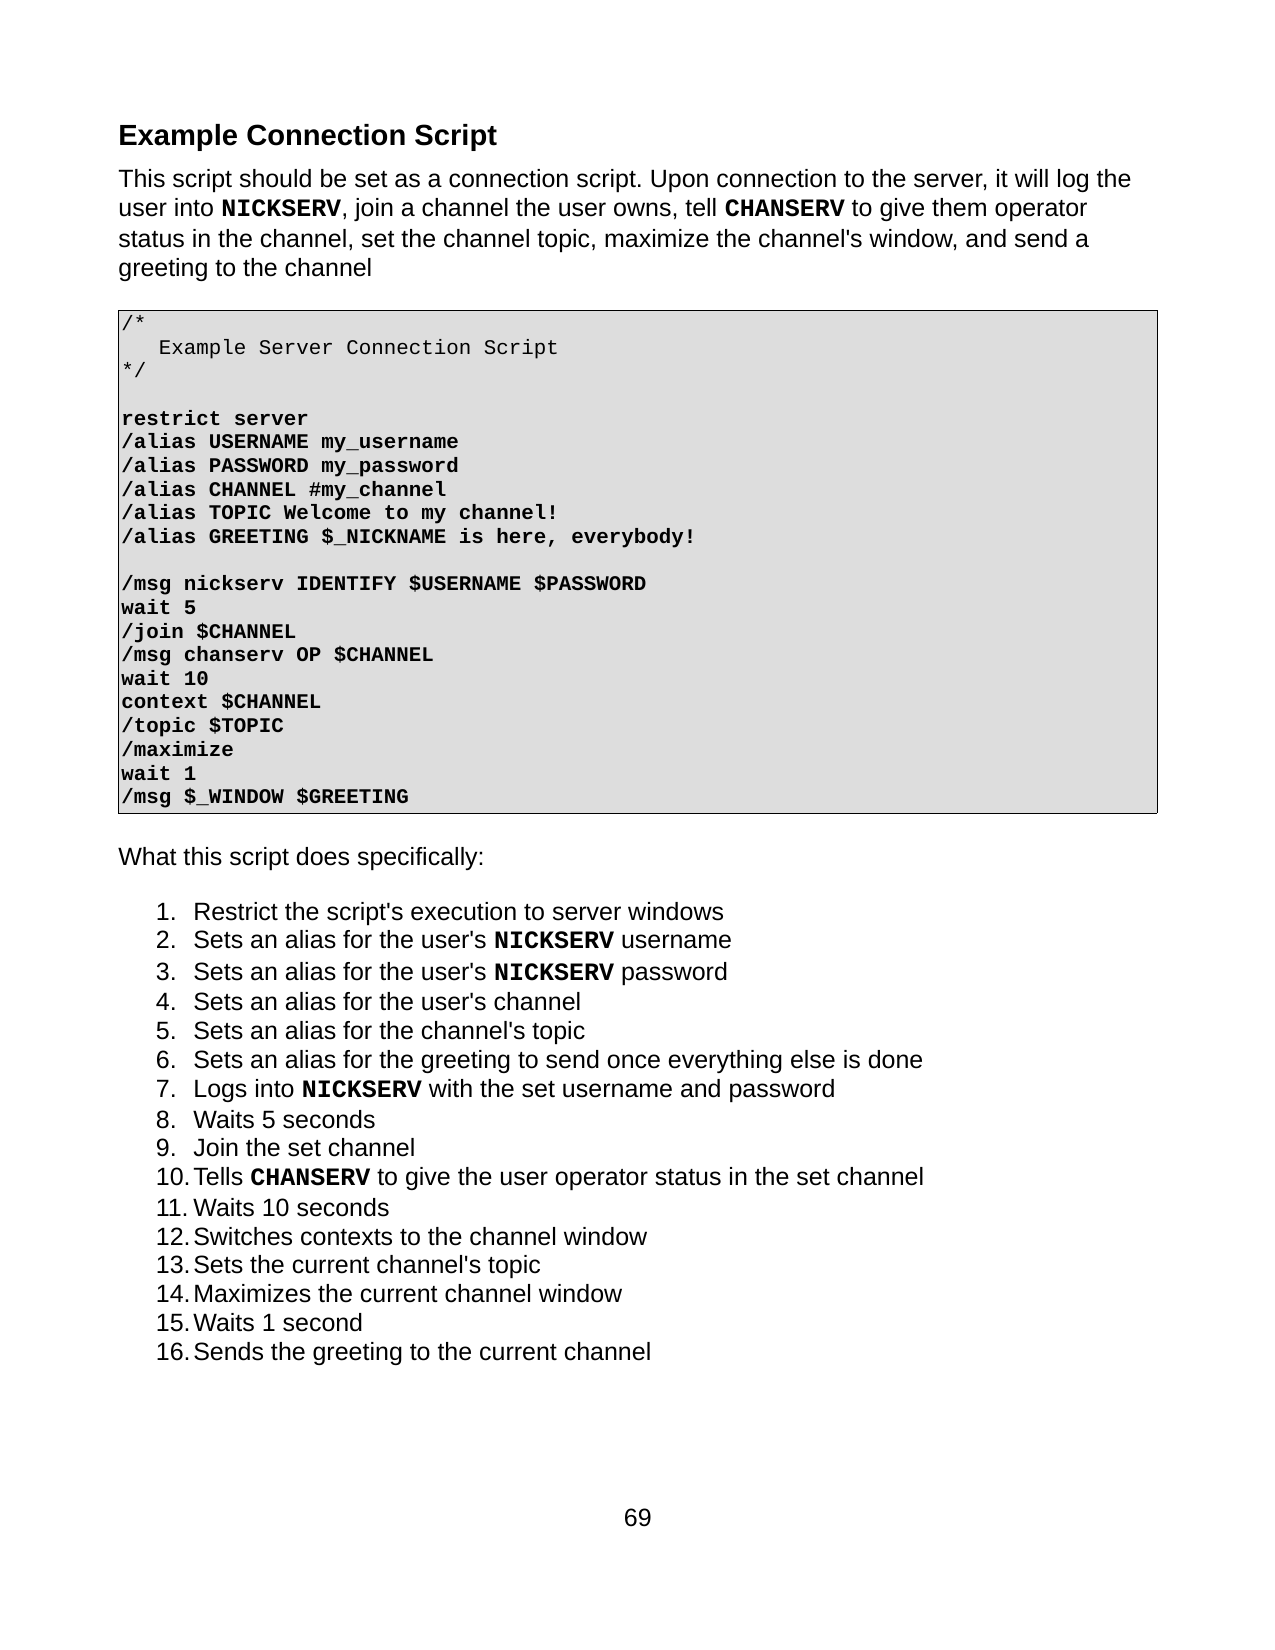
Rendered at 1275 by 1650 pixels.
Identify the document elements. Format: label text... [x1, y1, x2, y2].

list Restrict the script's execution to server windows [156, 897, 1157, 926]
table_header /* Example Server Connection Script */ restrict server /alias USERNAME my_username /alias PASSWORD my_password /alias CHANNEL #my_channel /alias TOPIC Welcome to my channel! /alias GREETING $_NICKNAME is here, everybody! /msg nickserv IDENTIFY $USERNAME $PASSWORD wait 5 /join $CHANNEL /msg chanserv OP $CHANNEL wait 10 context $CHANNEL /topic $TOPIC /maximize wait 1 /msg $_WINDOW $GREETING [119, 311, 1157, 813]
list Maximizes the current channel window [156, 1279, 1157, 1308]
list Waits 5 seconds [156, 1104, 1157, 1133]
list Sets an alias for the channel's topic [156, 1016, 1157, 1045]
text This script should be set as a connection script. Upon connection to the server, it will log the user into NICKSERV, join a channel the user owns, tell CHANSERV to give them operator status in the channel, set the channel topic, maximize the channel's window, and send a greeting to the channel [118, 164, 1157, 281]
list Join the set channel [156, 1133, 1157, 1162]
subtitle Example Connection Script [118, 118, 1157, 152]
list Tells CHANSERV to give the user operator status in the set channel [156, 1162, 1157, 1193]
list Waits 10 seconds [156, 1193, 1157, 1222]
list Sets the current channel's topic [156, 1251, 1157, 1279]
list Logs into NICKSERV with the set username and password [156, 1074, 1157, 1104]
list Sends the greeting to the current channel [156, 1337, 1157, 1366]
text What this script does specifically: [118, 842, 1157, 870]
list Sets an alias for the user's NICKSERV username [156, 926, 1157, 956]
list Switches contexts to the channel window [156, 1222, 1157, 1251]
list Sets an alias for the user's channel [156, 987, 1157, 1016]
list Sets an alias for the greeting to send once everything else is done [156, 1045, 1157, 1074]
list Sets an alias for the user's NICKSERV password [156, 956, 1157, 987]
list Waits 1 second [156, 1308, 1157, 1337]
